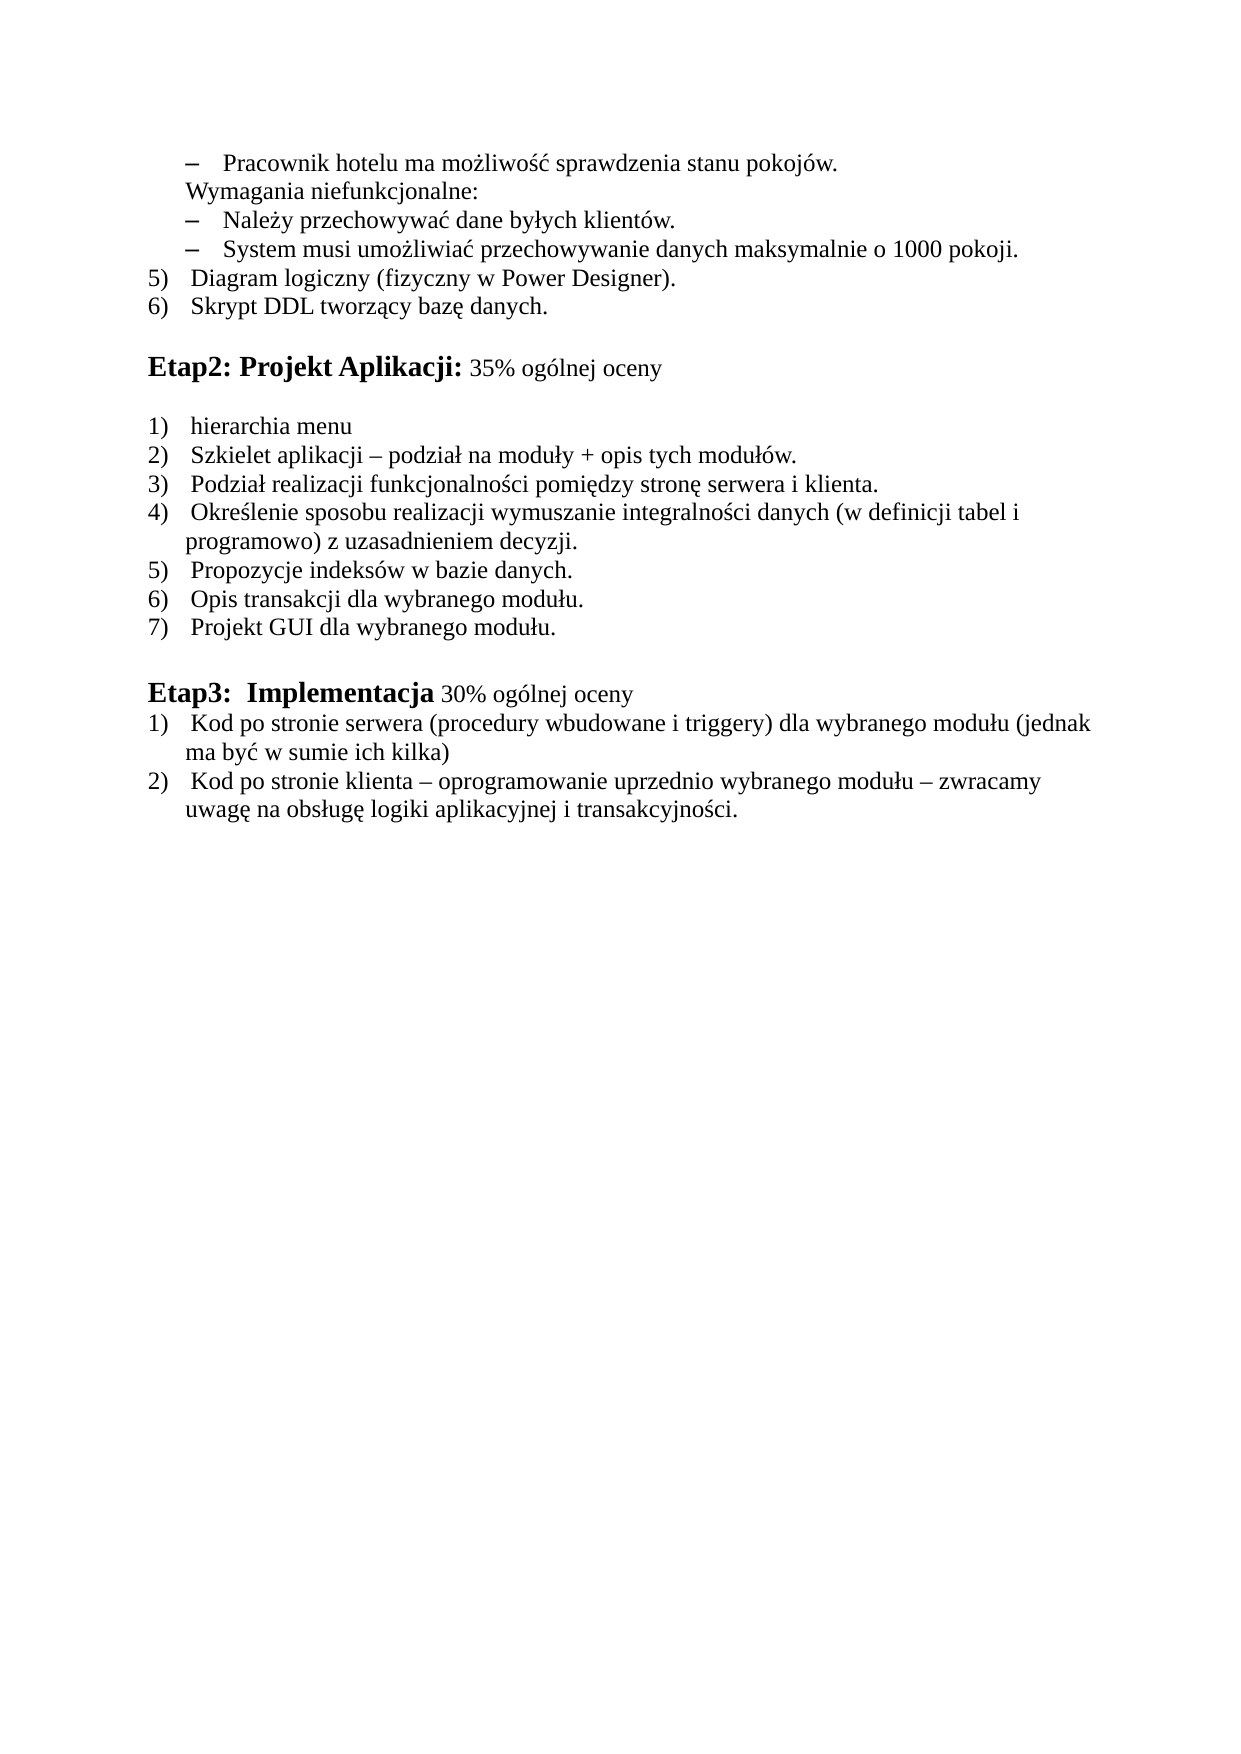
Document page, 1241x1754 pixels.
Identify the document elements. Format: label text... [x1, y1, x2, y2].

list Pracownik hotelu ma możliwość sprawdzenia stanu pokojów. [185, 148, 1093, 176]
text 7) Projekt GUI dla wybranego modułu. [148, 612, 1093, 641]
text 4) Określenie sposobu realizacji wymuszanie integralności danych (w definicji tabel i programowo) z uzasadnieniem decyzji. [148, 497, 1093, 555]
text 2) Kod po stronie klienta – oprogramowanie uprzednio wybranego modułu – zwracamy uwagę na obsługę logiki aplikacyjnej i transakcyjności. [148, 766, 1093, 823]
text 3) Podział realizacji funkcjonalności pomiędzy stronę serwera i klienta. [148, 469, 1093, 497]
text 6) Opis transakcji dla wybranego modułu. [148, 584, 1093, 612]
text Etap3: Implementacja 30% ogólnej oceny [148, 675, 1093, 708]
text 1) hierarchia menu [148, 411, 1093, 440]
text 2) Szkielet aplikacji – podział na moduły + opis tych modułów. [148, 440, 1093, 469]
text Wymagania niefunkcjonalne: [185, 176, 1093, 205]
text 1) Kod po stronie serwera (procedury wbudowane i triggery) dla wybranego modułu (jednak ma być w sumie ich kilka) [148, 708, 1093, 766]
text 5) Diagram logiczny (fizyczny w Power Designer). [148, 263, 1093, 291]
list System musi umożliwiać przechowywanie danych maksymalnie o 1000 pokoji. [185, 234, 1093, 263]
text 5) Propozycje indeksów w bazie danych. [148, 555, 1093, 584]
text Etap2: Projekt Aplikacji: 35% ogólnej oceny [148, 349, 1093, 382]
list Należy przechowywać dane byłych klientów. [185, 205, 1093, 234]
text 6) Skrypt DDL tworzący bazę danych. [148, 291, 1093, 320]
